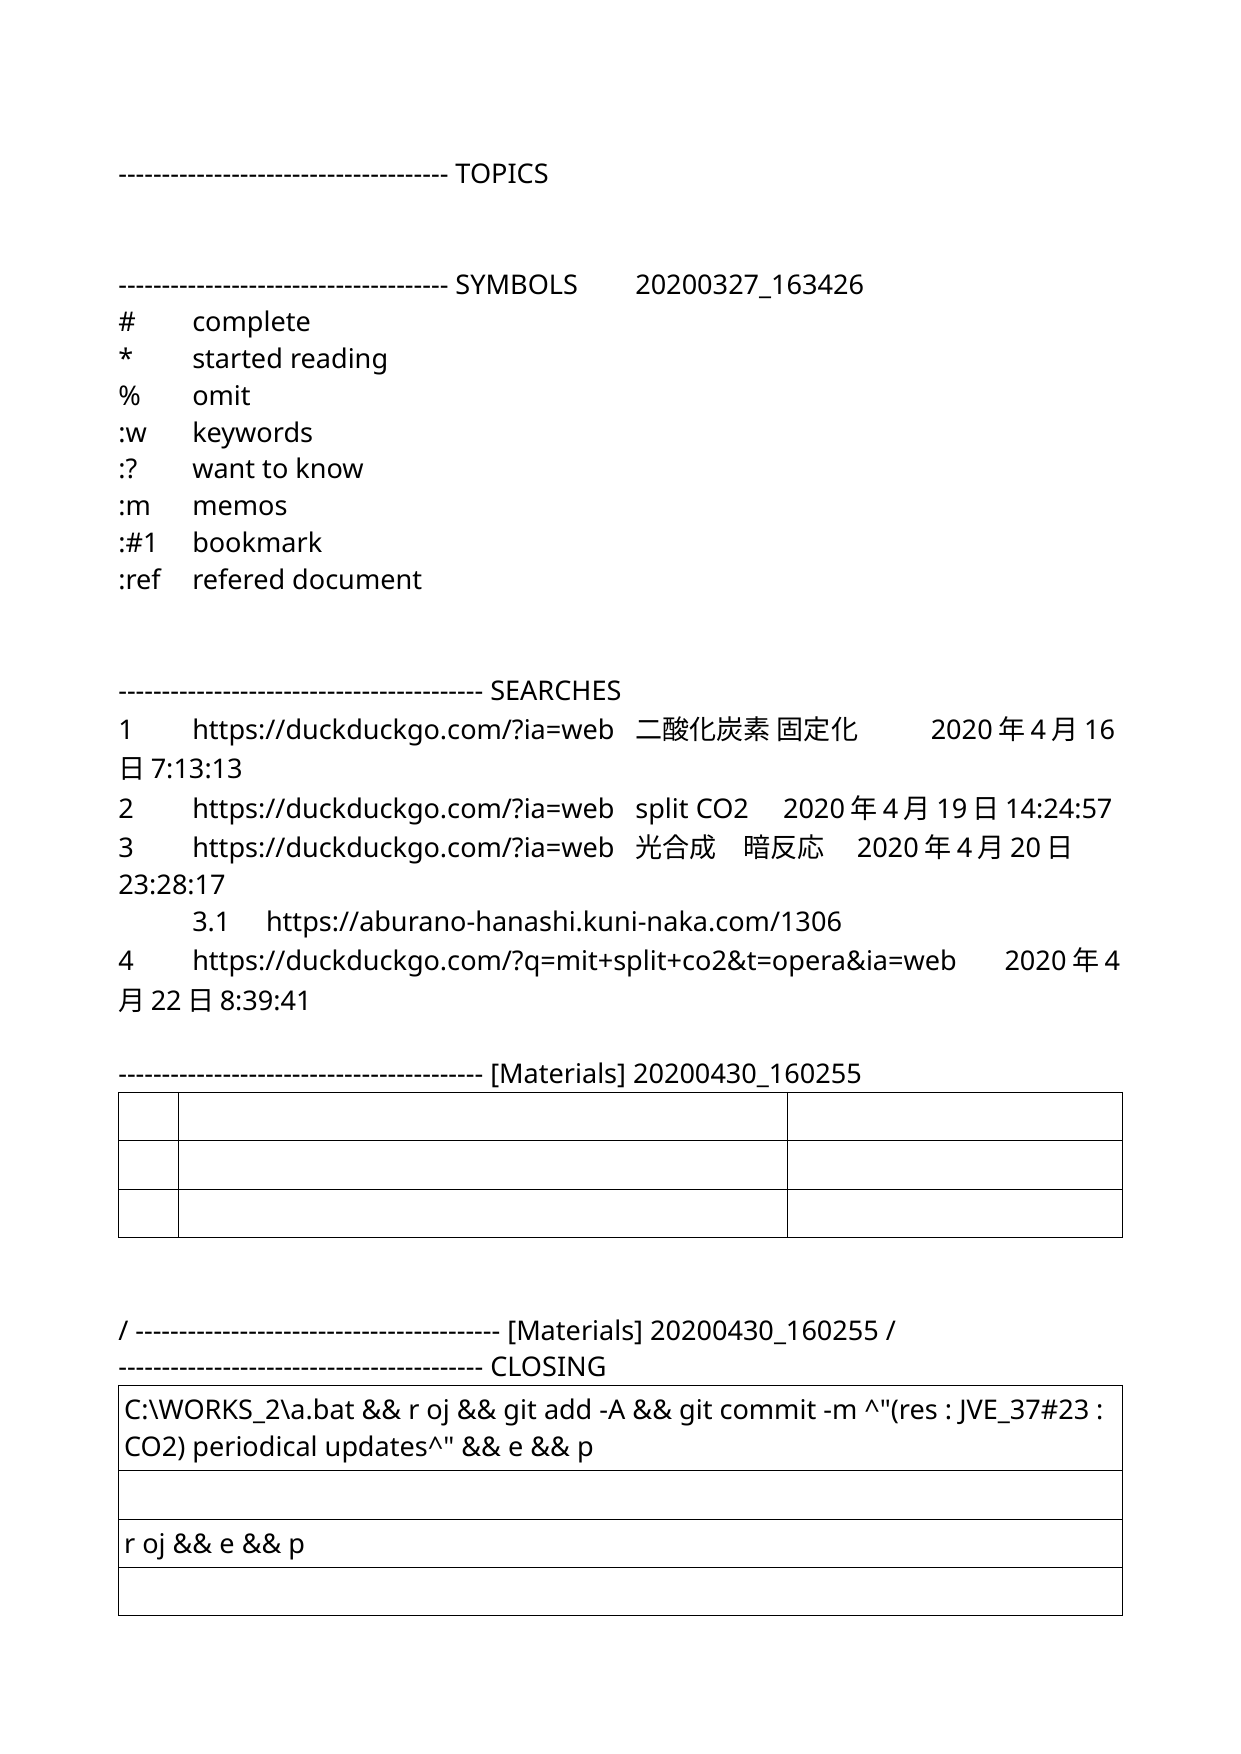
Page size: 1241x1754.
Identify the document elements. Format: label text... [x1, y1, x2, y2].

text :#1 bookmark [118, 524, 1122, 561]
text # complete [118, 302, 1122, 339]
table_header [119, 1093, 178, 1140]
text 3 https://duckduckgo.com/?ia=web 光合成 暗反応 2020年4月20日23:28:17 [118, 826, 1122, 902]
table_header [179, 1093, 787, 1140]
text 4 https://duckduckgo.com/?q=mit+split+co2&t=opera&ia=web 2020年4月22日8:39:41 [118, 939, 1122, 1018]
text :m memos [118, 487, 1122, 524]
text 2 https://duckduckgo.com/?ia=web split CO2 2020年4月19日14:24:57 [118, 787, 1122, 826]
text * started reading [118, 339, 1122, 376]
table_cell [788, 1141, 1122, 1189]
text 3.1 https://aburano-hanashi.kuni-naka.com/1306 [118, 902, 1122, 939]
table_cell [788, 1190, 1122, 1237]
text :w keywords [118, 413, 1122, 450]
table_cell [179, 1141, 787, 1189]
table_header [788, 1093, 1122, 1140]
table_cell [119, 1568, 1122, 1615]
table_cell [179, 1190, 787, 1237]
table_header C:\WORKS_2\a.bat && r oj && git add -A && git commit -m ^"(res : JVE_37#23 : CO2) periodical updates^" && e && p [119, 1386, 1122, 1470]
text -------------------------------------- SYMBOLS 20200327_163426 [118, 266, 1122, 302]
table_cell [119, 1141, 178, 1189]
text :? want to know [118, 450, 1122, 487]
text % omit [118, 376, 1122, 413]
table_cell r oj && e && p [119, 1520, 1122, 1567]
table_cell [119, 1190, 178, 1237]
text / ------------------------------------------ [Materials] 20200430_160255 / [118, 1311, 1122, 1348]
text :ref refered document [118, 561, 1122, 597]
table_cell [119, 1471, 1122, 1518]
text ------------------------------------------ CLOSING [118, 1348, 1122, 1385]
text 1 https://duckduckgo.com/?ia=web 二酸化炭素 固定化 2020年4月16日7:13:13 [118, 708, 1122, 787]
text -------------------------------------- TOPICS [118, 155, 1122, 192]
text ------------------------------------------ SEARCHES [118, 671, 1122, 708]
text ------------------------------------------ [Materials] 20200430_160255 [118, 1055, 1122, 1092]
